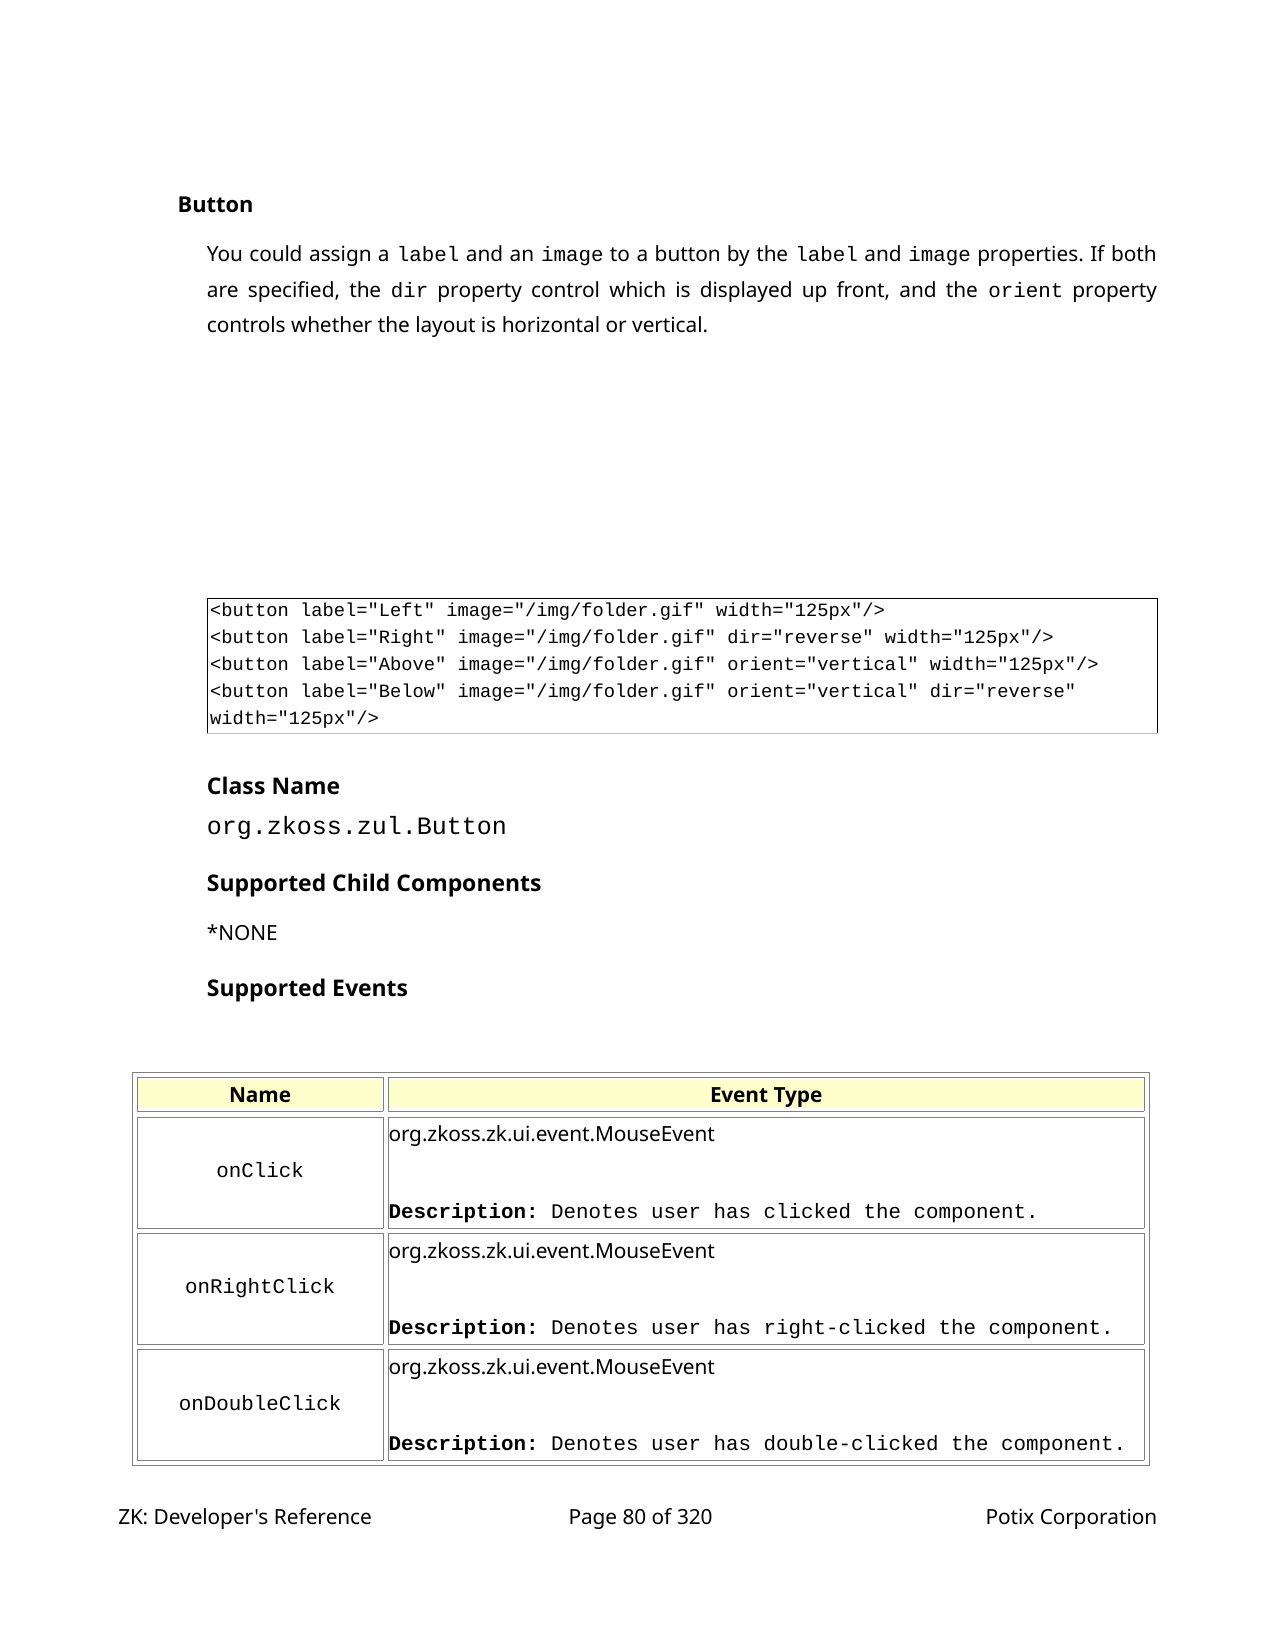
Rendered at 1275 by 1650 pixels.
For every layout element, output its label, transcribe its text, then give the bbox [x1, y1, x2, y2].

table_cell onRightClick [134, 1228, 385, 1344]
table_cell onDoubleClick [134, 1344, 385, 1460]
text <button label="Above" image="/img/folder.gif" orient="vertical" width="125px"/> [208, 652, 1157, 676]
table_cell org.zkoss.zk.ui.event.MouseEvent Description: Denotes user has clicked the component. [385, 1111, 1147, 1227]
text <button label="Left" image="/img/folder.gif" width="125px"/> [208, 599, 1157, 622]
table_cell org.zkoss.zk.ui.event.MouseEvent Description: Denotes user has double-clicked the component. [385, 1344, 1147, 1460]
table_header Name [134, 1073, 385, 1111]
table_cell org.zkoss.zk.ui.event.MouseEvent Description: Denotes user has right-clicked the component. [385, 1228, 1147, 1344]
text org.zkoss.zul.Button [207, 813, 1157, 842]
text *NONE [207, 918, 1157, 947]
subtitle Class Name [207, 770, 1157, 801]
table_cell onClick [134, 1111, 385, 1227]
table_header Event Type [385, 1073, 1147, 1111]
subtitle Supported Events [207, 972, 1157, 1003]
subtitle Button [177, 189, 1157, 219]
text <button label="Below" image="/img/folder.gif" orient="vertical" dir="reverse" width="125px"/> [208, 679, 1157, 733]
text <button label="Right" image="/img/folder.gif" dir="reverse" width="125px"/> [208, 625, 1157, 649]
text You could assign a label and an image to a button by the label and image properties. If both are specified, the dir property control which is displayed up front, and the orient property controls whether the layout is horizontal or vertical. [207, 239, 1157, 339]
subtitle Supported Child Components [207, 867, 1157, 898]
